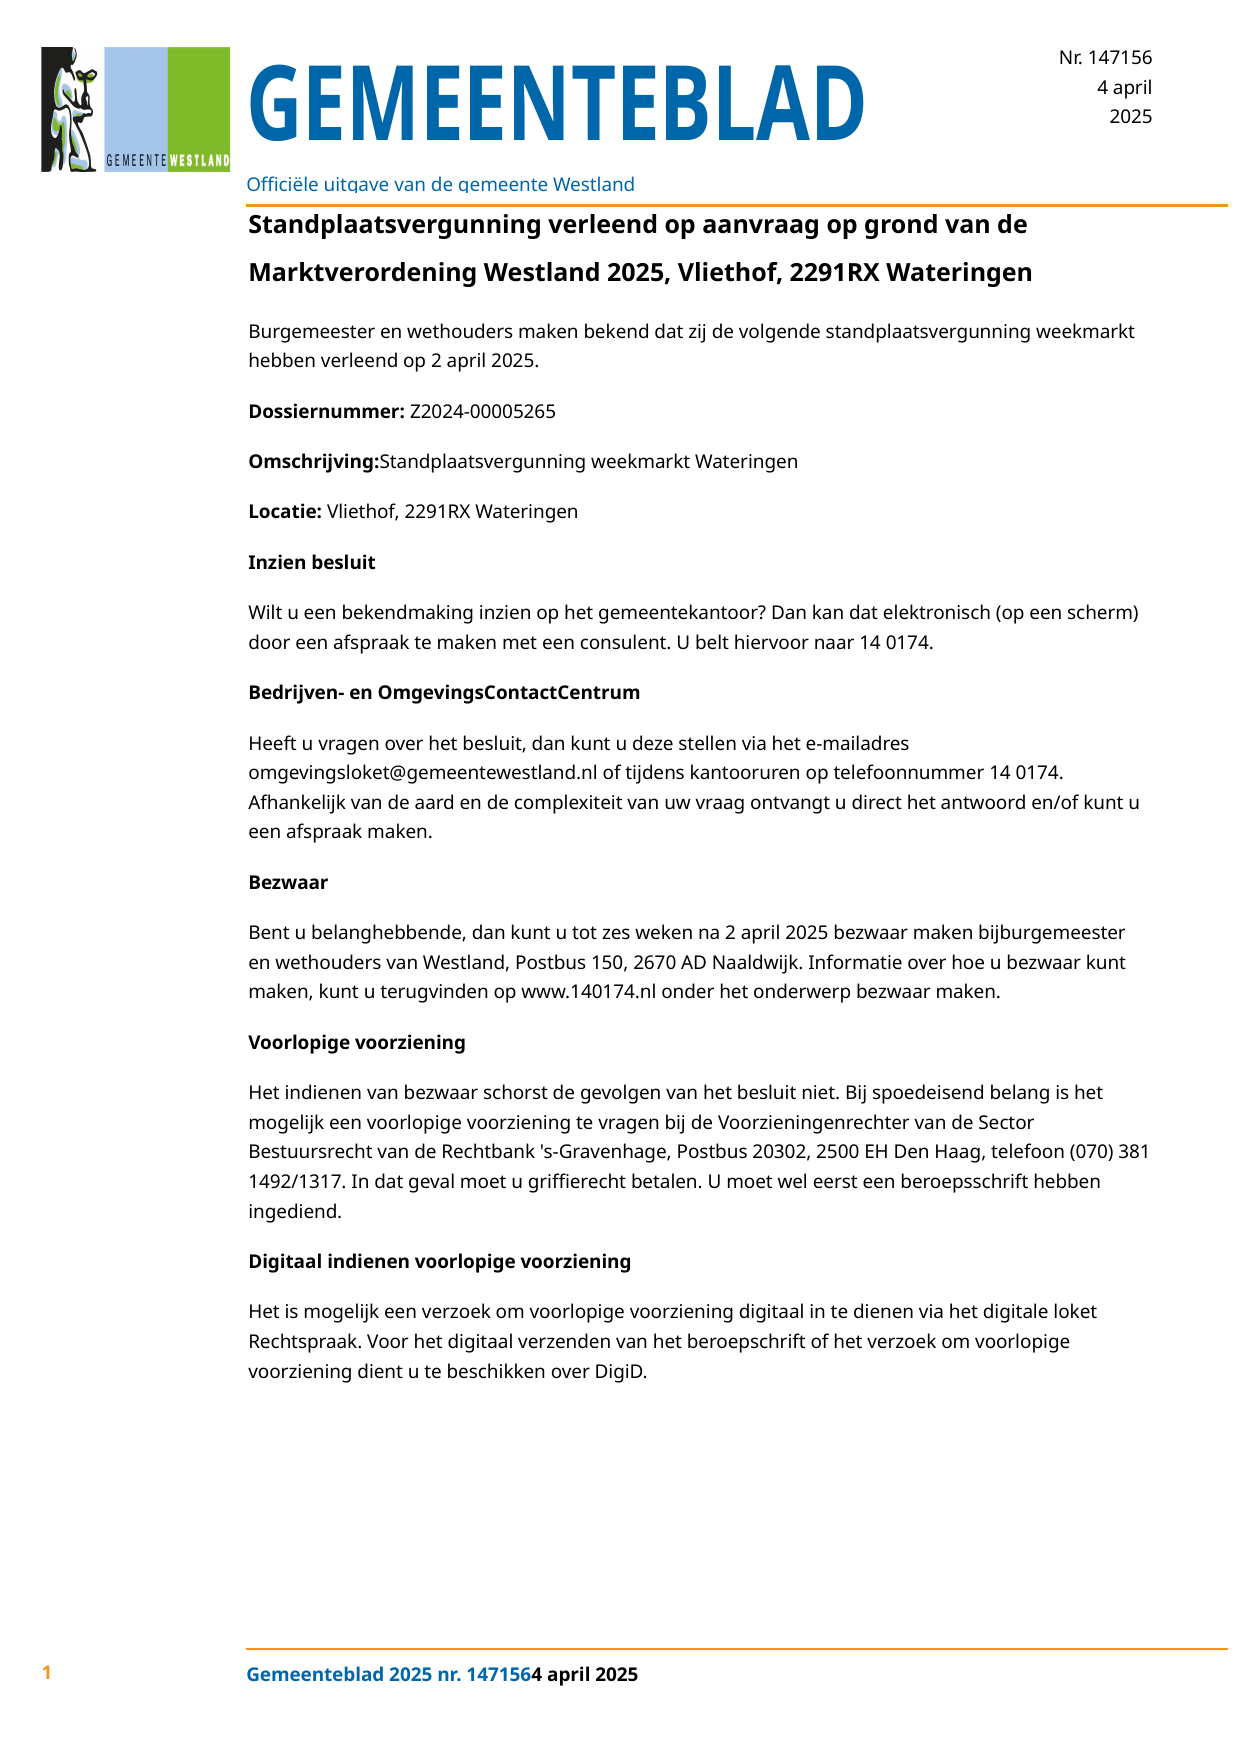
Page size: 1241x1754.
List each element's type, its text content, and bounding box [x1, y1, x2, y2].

text Dossiernummer: Z2024-00005265 [248, 398, 1152, 424]
text Standplaatsvergunning verleend op aanvraag op grond van de Marktverordening Westland 2025, Vliethof, 2291RX Wateringen [248, 207, 1152, 288]
text Bent u belanghebbende, dan kunt u tot zes weken na 2 april 2025 bezwaar maken bijburgemeester en wethouders van Westland, Postbus 150, 2670 AD Naaldwijk. Informatie over hoe u bezwaar kunt maken, kunt u terugvinden op www.140174.nl onder het onderwerp bezwaar maken. [248, 919, 1152, 1004]
text Omschrijving:Standplaatsvergunning weekmarkt Wateringen [248, 448, 1152, 474]
picture [41, 47, 231, 172]
text Burgemeester en wethouders maken bekend dat zij de volgende standplaatsvergunning weekmarkt hebben verleend op 2 april 2025. [248, 318, 1152, 373]
text Bezwaar [248, 869, 1152, 895]
text Digitaal indienen voorlopige voorziening [248, 1248, 1152, 1274]
text Wilt u een bekendmaking inzien op het gemeentekantoor? Dan kan dat elektronisch (op een scherm) door een afspraak te maken met een consulent. U belt hiervoor naar 14 0174. [248, 599, 1152, 655]
text Locatie: Vliethof, 2291RX Wateringen [248, 499, 1152, 524]
text Bedrijven- en OmgevingsContactCentrum [248, 679, 1152, 705]
text Heeft u vragen over het besluit, dan kunt u deze stellen via het e-mailadres omgevingsloket@gemeentewestland.nl of tijdens kantooruren op telefoonnummer 14 0174. Afhankelijk van de aard en de complexiteit van uw vraag ontvangt u direct het antwoord en/of kunt u een afspraak maken. [248, 730, 1152, 844]
text Inzien besluit [248, 549, 1152, 575]
text Voorlopige voorziening [248, 1029, 1152, 1055]
text Het indienen van bezwaar schorst de gevolgen van het besluit niet. Bij spoedeisend belang is het mogelijk een voorlopige voorziening te vragen bij de Voorzieningenrechter van de Sector Bestuursrecht van de Rechtbank 's-Gravenhage, Postbus 20302, 2500 EH Den Haag, telefoon (070) 381 1492/1317. In dat geval moet u griffierecht betalen. U moet wel eerst een beroepsschrift hebben ingediend. [248, 1079, 1152, 1224]
text Het is mogelijk een verzoek om voorlopige voorziening digitaal in te dienen via het digitale loket Rechtspraak. Voor het digitaal verzenden van het beroepschrift of het verzoek om voorlopige voorziening dient u te beschikken over DigiD. [248, 1299, 1152, 1384]
